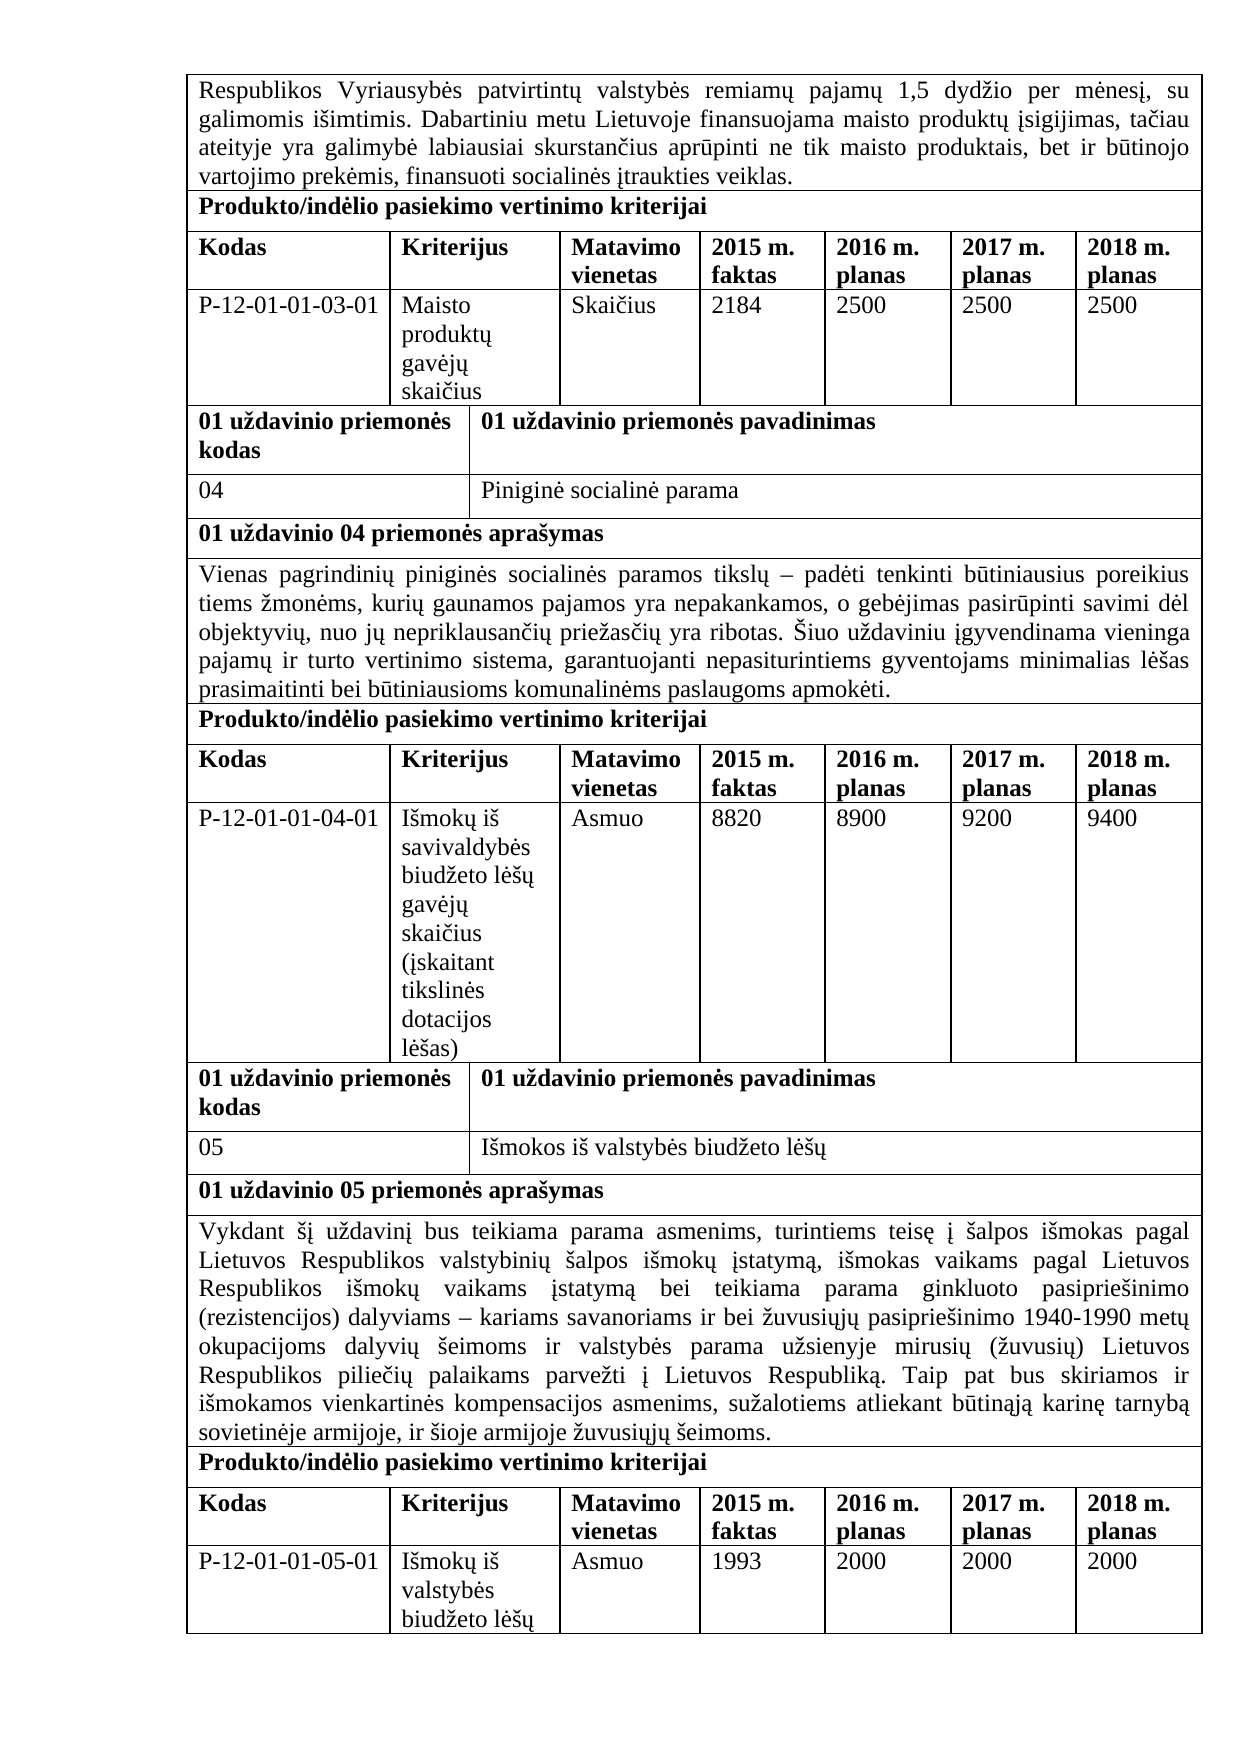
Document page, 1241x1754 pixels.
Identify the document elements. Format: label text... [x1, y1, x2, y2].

table_cell Kriterijus [391, 232, 559, 289]
table_cell Piniginė socialinė parama [470, 475, 1201, 517]
table_cell Išmokų iš valstybės biudžeto lėšų [391, 1546, 559, 1632]
table_cell Kodas [188, 232, 389, 289]
table_cell 9400 [1077, 803, 1201, 1062]
table_cell Kodas [188, 1488, 389, 1545]
table_cell Kriterijus [391, 745, 559, 802]
table_cell 05 [188, 1132, 469, 1174]
table_cell 2017 m. planas [952, 745, 1075, 802]
table_cell 8900 [826, 803, 950, 1062]
table_cell 2000 [826, 1546, 950, 1632]
table_cell 2500 [826, 290, 950, 405]
table_cell 2500 [1077, 290, 1201, 405]
table_cell 04 [188, 475, 469, 517]
table_cell 9200 [952, 803, 1075, 1062]
table_cell P-12-01-01-05-01 [188, 1546, 389, 1632]
table_cell Kriterijus [391, 1488, 559, 1545]
table_cell 2018 m. planas [1077, 745, 1201, 802]
table_cell 2017 m. planas [952, 1488, 1075, 1545]
table_cell 2015 m. faktas [701, 745, 824, 802]
table_cell Skaičius [561, 290, 699, 405]
table_cell P-12-01-01-03-01 [188, 290, 389, 405]
table_cell 8820 [701, 803, 824, 1062]
table_cell Išmokos iš valstybės biudžeto lėšų [470, 1132, 1201, 1174]
table_cell 2018 m. planas [1077, 1488, 1201, 1545]
table_cell Matavimo vienetas [561, 232, 699, 289]
table_cell 01 uždavinio 04 priemonės aprašymas [188, 519, 1201, 558]
table_cell 01 uždavinio priemonės kodas [188, 1063, 469, 1131]
table_cell Matavimo vienetas [561, 745, 699, 802]
table_cell 01 uždavinio 05 priemonės aprašymas [188, 1175, 1201, 1215]
table_cell Vykdant šį uždavinį bus teikiama parama asmenims, turintiems teisę į šalpos išmokas pagal Lietuvos Respublikos valstybinių šalpos išmokų įstatymą, išmokas vaikams pagal Lietuvos Respublikos išmokų vaikams įstatymą bei teikiama parama ginkluoto pasipriešinimo (rezistencijos) dalyviams – kariams savanoriams ir bei žuvusiųjų pasipriešinimo 1940-1990 metų okupacijoms dalyvių šeimoms ir valstybės parama užsienyje mirusių (žuvusių) Lietuvos Respublikos piliečių palaikams parvežti į Lietuvos Respubliką. Taip pat bus skiriamos ir išmokamos vienkartinės kompensacijos asmenims, sužalotiems atliekant būtinąją karinę tarnybą sovietinėje armijoje, ir šioje armijoje žuvusiųjų šeimoms. [188, 1216, 1201, 1446]
table_cell Asmuo [561, 1546, 699, 1632]
table_cell 2000 [952, 1546, 1075, 1632]
table_cell Matavimo vienetas [561, 1488, 699, 1545]
table_cell Išmokų iš savivaldybės biudžeto lėšų gavėjų skaičius (įskaitant tikslinės dotacijos lėšas) [391, 803, 559, 1062]
table_cell 2015 m. faktas [701, 232, 824, 289]
table_cell 2015 m. faktas [701, 1488, 824, 1545]
table_cell 01 uždavinio priemonės pavadinimas [470, 1063, 1201, 1131]
table_cell Produkto/indėlio pasiekimo vertinimo kriterijai [188, 191, 1201, 231]
table_cell 01 uždavinio priemonės pavadinimas [470, 406, 1201, 474]
table_cell 1993 [701, 1546, 824, 1632]
table_cell 2018 m. planas [1077, 232, 1201, 289]
table_cell 2016 m. planas [826, 1488, 950, 1545]
table_cell Vienas pagrindinių piniginės socialinės paramos tikslų – padėti tenkinti būtiniausius poreikius tiems žmonėms, kurių gaunamos pajamos yra nepakankamos, o gebėjimas pasirūpinti savimi dėl objektyvių, nuo jų nepriklausančių priežasčių yra ribotas. Šiuo uždaviniu įgyvendinama vieninga pajamų ir turto vertinimo sistema, garantuojanti nepasiturintiems gyventojams minimalias lėšas prasimaitinti bei būtiniausioms komunalinėms paslaugoms apmokėti. [188, 559, 1201, 703]
table_cell Asmuo [561, 803, 699, 1062]
table_cell 2000 [1077, 1546, 1201, 1632]
table_cell 2016 m. planas [826, 232, 950, 289]
table_cell 2016 m. planas [826, 745, 950, 802]
table_cell 01 uždavinio priemonės kodas [188, 406, 469, 474]
table_cell Maisto produktų gavėjų skaičius [391, 290, 559, 405]
table_cell Produkto/indėlio pasiekimo vertinimo kriterijai [188, 704, 1201, 743]
table_cell 2017 m. planas [952, 232, 1075, 289]
table_cell P-12-01-01-04-01 [188, 803, 389, 1062]
table_cell 2184 [701, 290, 824, 405]
table_cell Produkto/indėlio pasiekimo vertinimo kriterijai [188, 1447, 1201, 1487]
table_cell 2500 [952, 290, 1075, 405]
table_cell Respublikos Vyriausybės patvirtintų valstybės remiamų pajamų 1,5 dydžio per mėnesį, su galimomis išimtimis. Dabartiniu metu Lietuvoje finansuojama maisto produktų įsigijimas, tačiau ateityje yra galimybė labiausiai skurstančius aprūpinti ne tik maisto produktais, bet ir būtinojo vartojimo prekėmis, finansuoti socialinės įtraukties veiklas. [188, 75, 1201, 190]
table_cell Kodas [188, 745, 389, 802]
